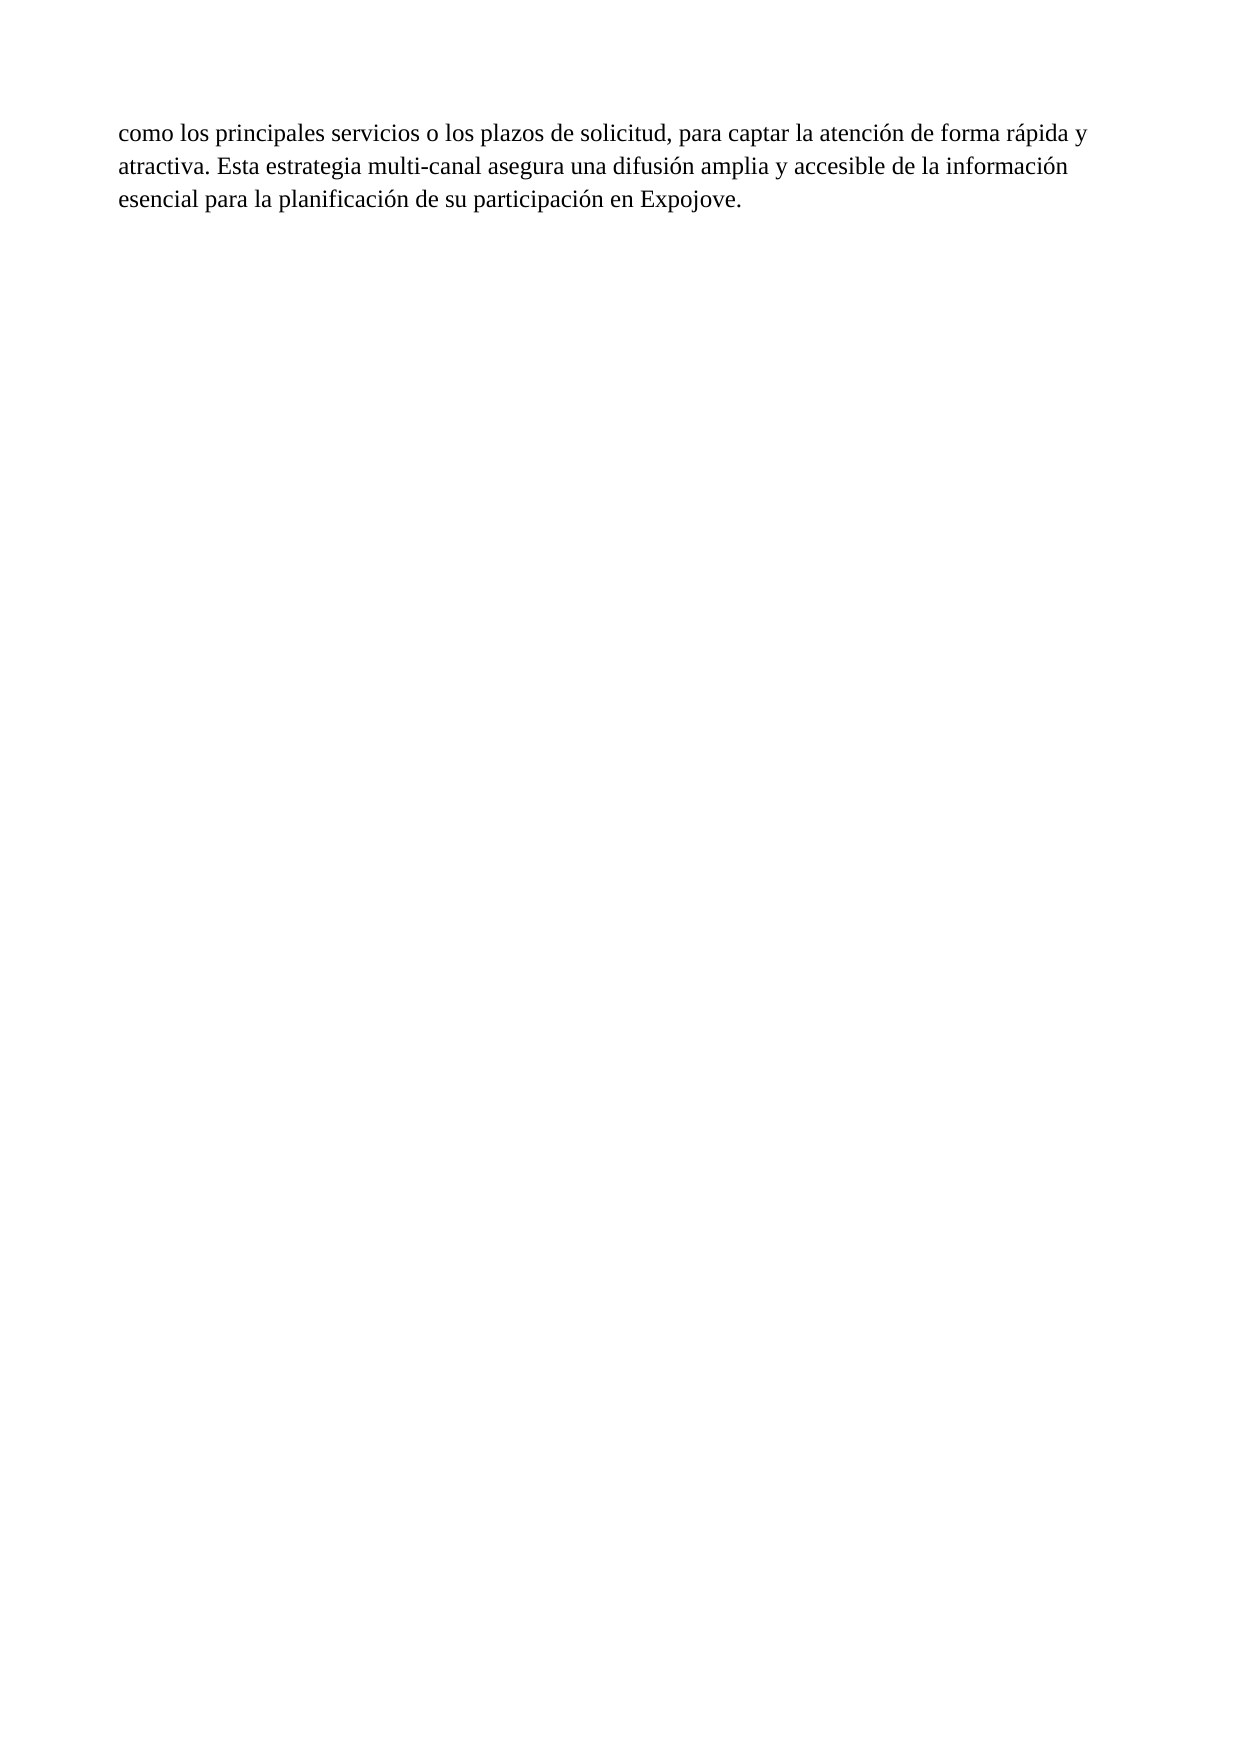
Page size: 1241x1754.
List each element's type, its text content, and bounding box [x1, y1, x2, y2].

text como los principales servicios o los plazos de solicitud, para captar la atención de forma rápida y atractiva. Esta estrategia multi-canal asegura una difusión amplia y accesible de la información esencial para la planificación de su participación en Expojove. [118, 118, 1122, 213]
